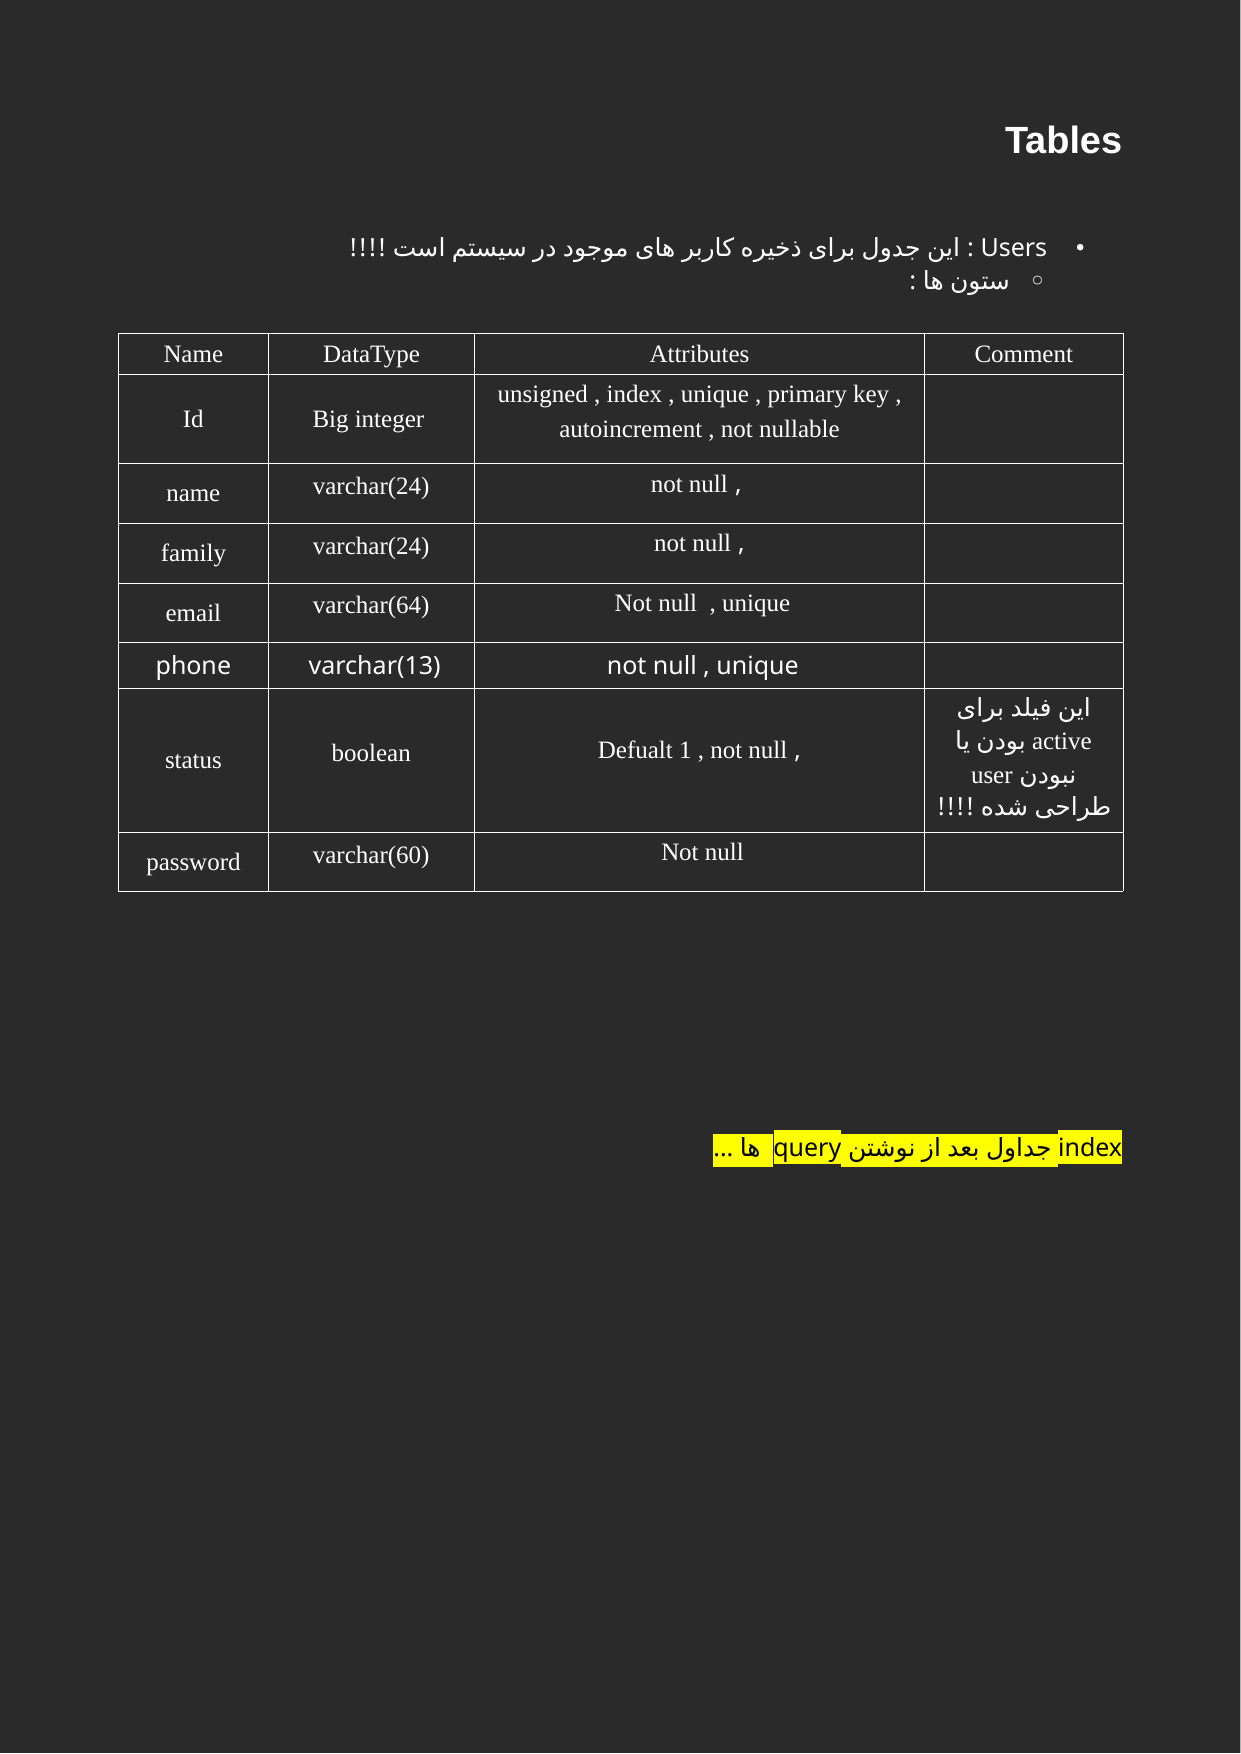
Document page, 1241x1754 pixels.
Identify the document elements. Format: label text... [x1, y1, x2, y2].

table_cell [925, 833, 1123, 891]
table_cell not null , unique [475, 643, 924, 688]
table_header Attributes [475, 334, 924, 374]
table_cell varchar(24) [269, 524, 474, 582]
table_cell varchar(13) [269, 643, 474, 688]
table_header Name [119, 334, 268, 374]
table_cell , not null [475, 464, 924, 523]
table_cell Big integer [269, 375, 474, 463]
table_cell این فیلد برای active بودن یا نبودن user طراحی شده !!!! [925, 689, 1123, 832]
table_cell password [119, 833, 268, 891]
table_cell [925, 375, 1123, 463]
text index جداول بعد از نوشتن query ها ... [118, 1130, 1122, 1167]
table_cell [925, 524, 1123, 582]
table_cell , not null [475, 524, 924, 582]
table_cell boolean [269, 689, 474, 832]
table_cell status [119, 689, 268, 832]
table_cell Not null [475, 833, 924, 891]
table_cell Not null , unique [475, 584, 924, 642]
table_cell email [119, 584, 268, 642]
table_cell [925, 584, 1123, 642]
table_cell phone [119, 643, 268, 688]
table_cell unsigned , index , unique , primary key , autoincrement , not nullable [475, 375, 924, 463]
table_cell varchar(24) [269, 464, 474, 523]
table_cell name [119, 464, 268, 523]
table_cell , Defualt 1 , not null [475, 689, 924, 832]
subtitle Tables [118, 118, 1122, 162]
table_cell [925, 643, 1123, 688]
table_header DataType [269, 334, 474, 374]
table_cell Id [119, 375, 268, 463]
table_cell family [119, 524, 268, 582]
list ستون ها : [118, 267, 1047, 299]
table_cell varchar(60) [269, 833, 474, 891]
list Users : این جدول برای ذخیره کاربر های موجود در سیستم است !!!! [118, 230, 1085, 267]
table_header Comment [925, 334, 1123, 374]
table_cell varchar(64) [269, 584, 474, 642]
table_cell [925, 464, 1123, 523]
